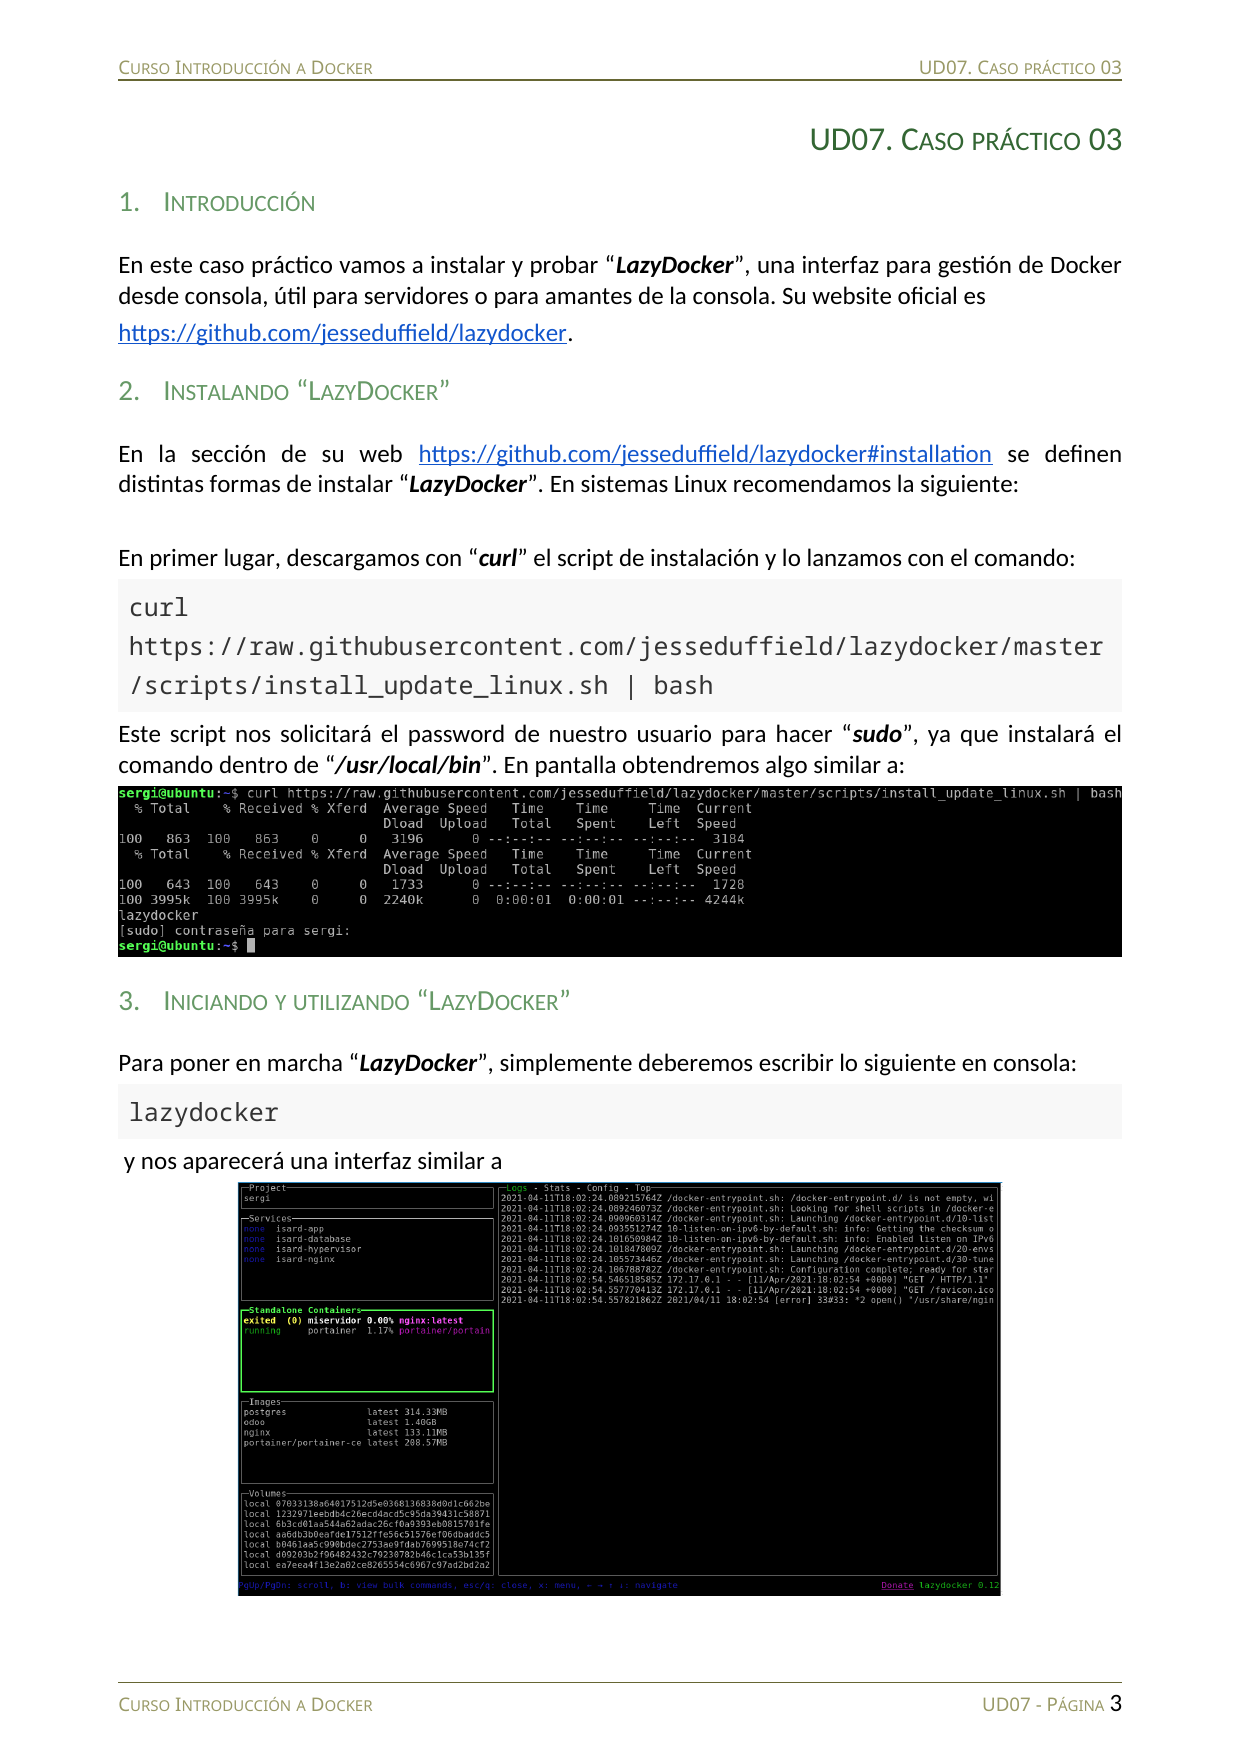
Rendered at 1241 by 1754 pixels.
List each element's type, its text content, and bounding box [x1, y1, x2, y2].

text En la sección de su web https://github.com/jesseduffield/lazydocker#installation se definen distintas formas de instalar “LazyDocker”. En sistemas Linux recomendamos la siguiente: [118, 438, 1122, 499]
text En este caso práctico vamos a instalar y probar “LazyDocker”, una interfaz para gestión de Docker desde consola, útil para servidores o para amantes de la consola. Su website oficial es [118, 249, 1122, 310]
text Para poner en marcha “LazyDocker”, simplemente deberemos escribir lo siguiente en consola: [118, 1047, 1122, 1078]
text Este script nos solicitará el password de nuestro usuario para hacer “sudo”, ya que instalará el comando dentro de “/usr/local/bin”. En pantalla obtendremos algo similar a: [118, 718, 1122, 779]
text y nos aparecerá una interfaz similar a [118, 1145, 1122, 1176]
subtitle Introducción [118, 183, 1122, 219]
subtitle Instalando “LazyDocker” [118, 372, 1122, 408]
text UD07. Caso práctico 03 [118, 118, 1122, 159]
table_header lazydocker [118, 1084, 1122, 1139]
picture [237, 1182, 1003, 1596]
text https://github.com/jesseduffield/lazydocker. [118, 317, 1122, 347]
table_header curl https://raw.githubusercontent.com/jesseduffield/lazydocker/master/scripts/install_update_linux.sh | bash [118, 579, 1122, 712]
subtitle Iniciando y utilizando “LazyDocker” [118, 982, 1122, 1017]
picture [118, 786, 1122, 957]
text En primer lugar, descargamos con “curl” el script de instalación y lo lanzamos con el comando: [118, 542, 1122, 573]
